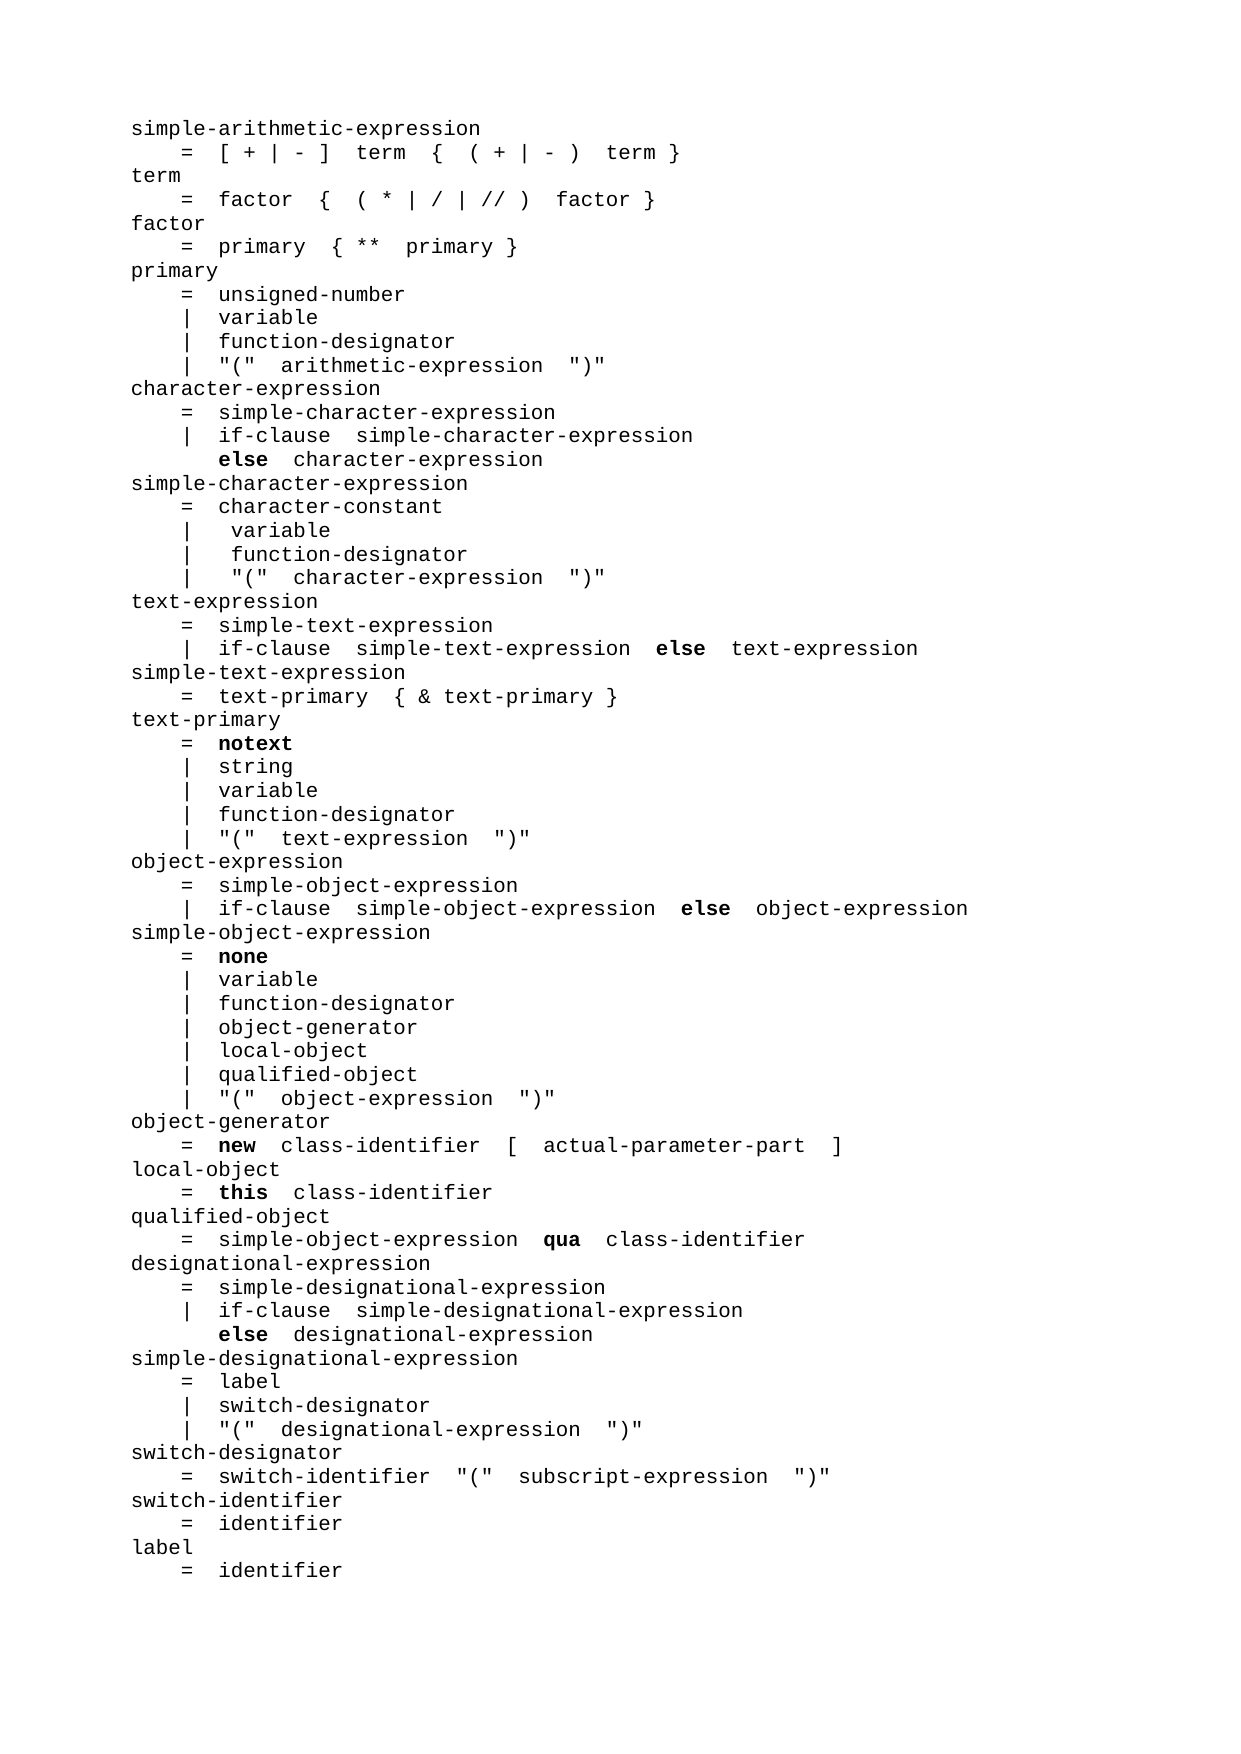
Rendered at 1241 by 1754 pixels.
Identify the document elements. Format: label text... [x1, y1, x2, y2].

text simple-object-expression [118, 922, 1122, 946]
text = this class-identifier [118, 1182, 1122, 1206]
text | variable [118, 307, 1122, 331]
text text-primary [118, 709, 1122, 733]
text | if-clause simple-object-expression else object-expression [118, 898, 1122, 922]
text switch-identifier [118, 1489, 1122, 1513]
text character-expression [118, 378, 1122, 402]
text | object-generator [118, 1017, 1122, 1040]
text | function-designator [118, 993, 1122, 1017]
text | function-designator [118, 804, 1122, 827]
text factor [118, 213, 1122, 236]
text | string [118, 757, 1122, 780]
text = new class-identifier [ actual-parameter-part ] [118, 1135, 1122, 1158]
text = primary { ** primary } [118, 236, 1122, 260]
text | variable [118, 520, 1122, 544]
text | function-designator [118, 544, 1122, 567]
text = none [118, 946, 1122, 969]
text = notext [118, 733, 1122, 757]
text object-expression [118, 851, 1122, 875]
text = character-constant [118, 496, 1122, 520]
text simple-arithmetic-expression [118, 118, 1122, 142]
text | if-clause simple-character-expression [118, 426, 1122, 449]
text = simple-text-expression [118, 615, 1122, 638]
text = label [118, 1371, 1122, 1395]
text | variable [118, 969, 1122, 993]
text qualified-object [118, 1206, 1122, 1229]
text term [118, 165, 1122, 189]
text | local-object [118, 1040, 1122, 1064]
text | if-clause simple-designational-expression [118, 1300, 1122, 1324]
text = text-primary { & text-primary } [118, 686, 1122, 709]
text = switch-identifier "(" subscript-expression ")" [118, 1466, 1122, 1489]
text | switch-designator [118, 1395, 1122, 1419]
text simple-designational-expression [118, 1348, 1122, 1371]
text designational-expression [118, 1253, 1122, 1277]
text else character-expression [118, 449, 1122, 473]
text = simple-object-expression [118, 875, 1122, 898]
text | function-designator [118, 331, 1122, 354]
text text-expression [118, 591, 1122, 615]
text = factor { ( * | / | // ) factor } [118, 189, 1122, 213]
text = simple-character-expression [118, 402, 1122, 426]
text | qualified-object [118, 1064, 1122, 1088]
text = simple-object-expression qua class-identifier [118, 1229, 1122, 1253]
text | if-clause simple-text-expression else text-expression [118, 638, 1122, 662]
text | "(" object-expression ")" [118, 1088, 1122, 1111]
text = identifier [118, 1561, 1122, 1584]
text = simple-designational-expression [118, 1277, 1122, 1300]
text | "(" character-expression ")" [118, 567, 1122, 591]
text object-generator [118, 1111, 1122, 1135]
text | variable [118, 780, 1122, 804]
text primary [118, 260, 1122, 284]
text simple-text-expression [118, 662, 1122, 686]
text = unsigned-number [118, 284, 1122, 307]
text = identifier [118, 1513, 1122, 1537]
text | "(" text-expression ")" [118, 827, 1122, 851]
text simple-character-expression [118, 473, 1122, 496]
text local-object [118, 1158, 1122, 1182]
text else designational-expression [118, 1324, 1122, 1348]
text = [ + | - ] term { ( + | - ) term } [118, 142, 1122, 165]
text | "(" designational-expression ")" [118, 1419, 1122, 1442]
text | "(" arithmetic-expression ")" [118, 354, 1122, 378]
text switch-designator [118, 1442, 1122, 1466]
text label [118, 1537, 1122, 1561]
